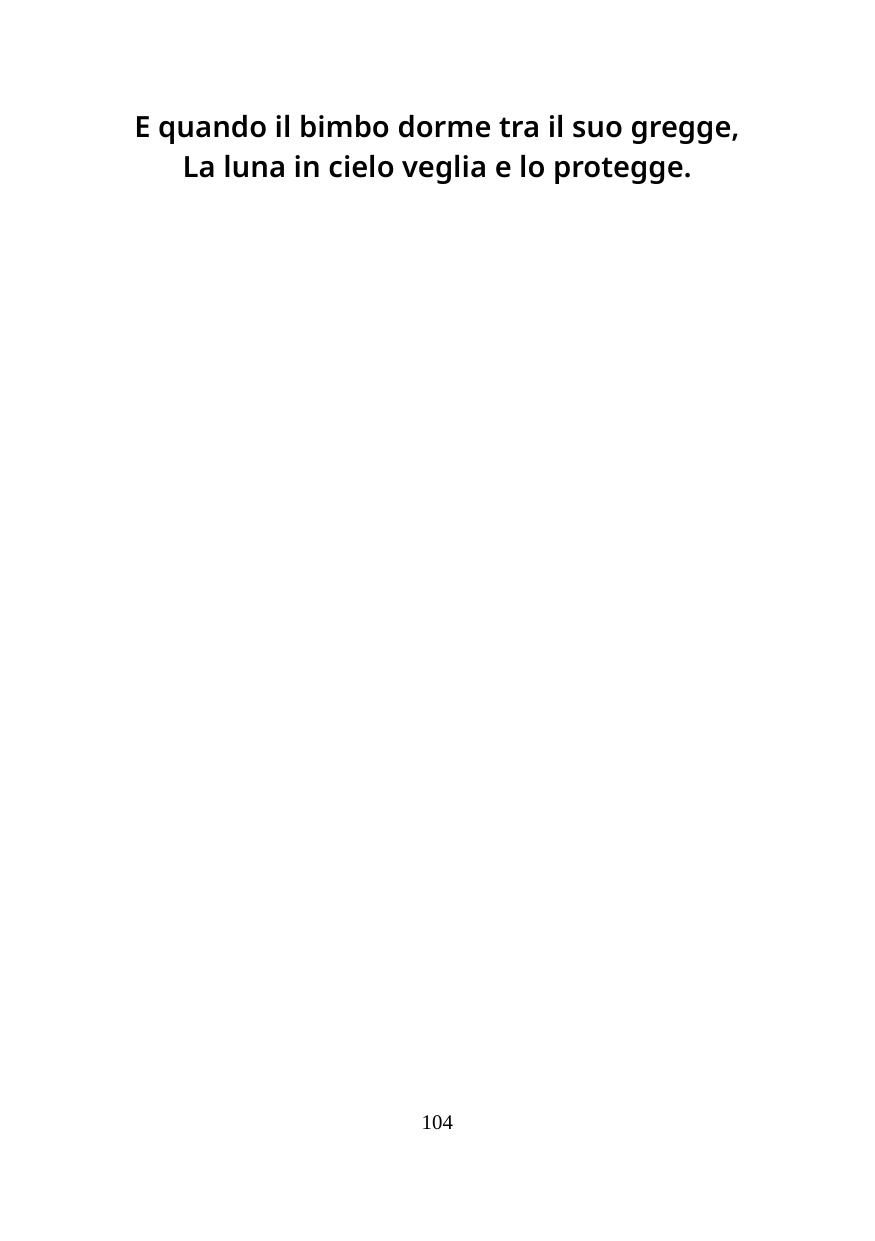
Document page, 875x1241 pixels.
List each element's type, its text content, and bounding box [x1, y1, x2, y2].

text E quando il bimbo dorme tra il suo gregge, La luna in cielo veglia e lo protegge. [106, 106, 768, 186]
